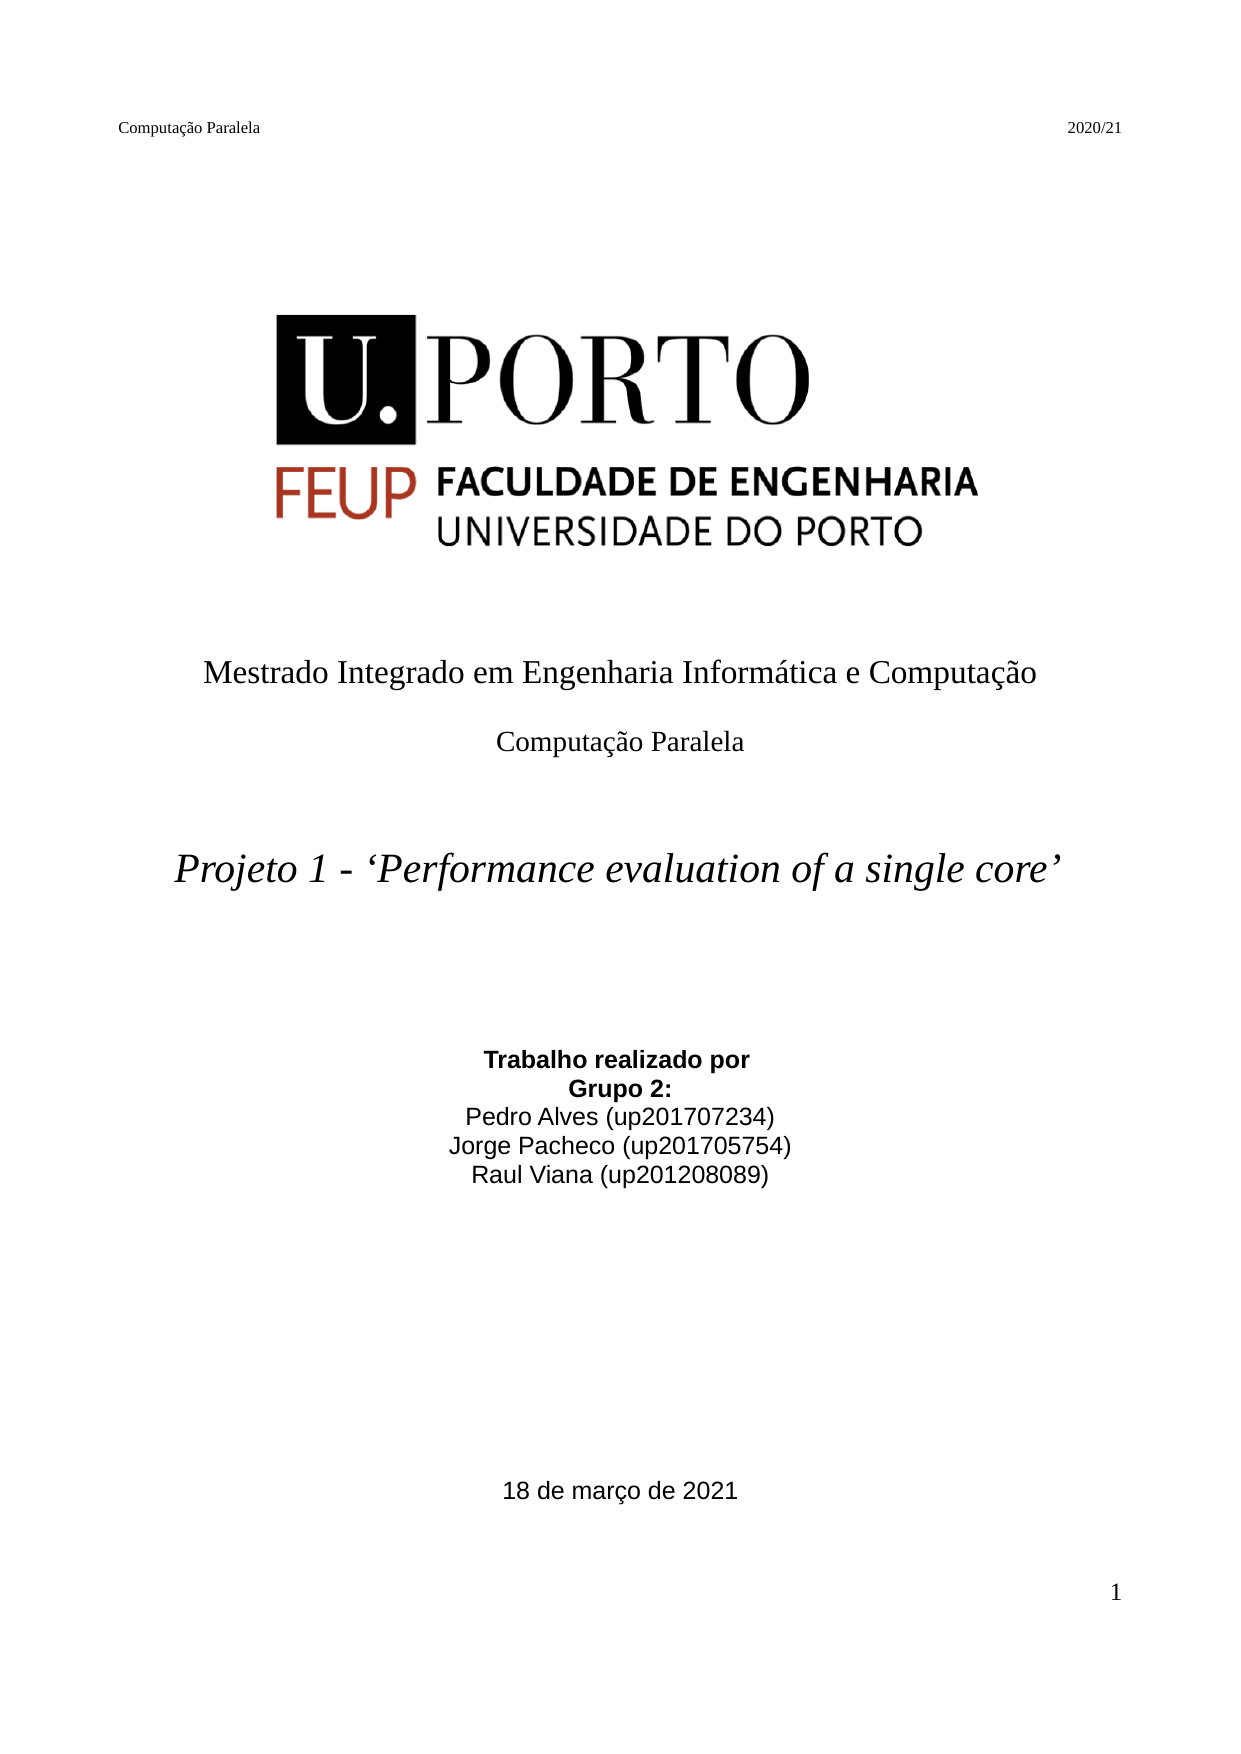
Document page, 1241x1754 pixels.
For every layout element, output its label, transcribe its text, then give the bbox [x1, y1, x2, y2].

text Grupo 2: [118, 1073, 1122, 1102]
text 18 de março de 2021 [118, 1476, 1122, 1505]
text Pedro Alves (up201707234) [118, 1102, 1122, 1131]
text Raul Viana (up201208089) [118, 1160, 1122, 1188]
text Jorge Pacheco (up201705754) [118, 1131, 1122, 1160]
text Computação Paralela [118, 724, 1122, 757]
text Projeto 1 - ‘Performance evaluation of a single core’ [118, 843, 1122, 891]
picture [271, 308, 983, 552]
text Trabalho realizado por [118, 1045, 1122, 1073]
text Mestrado Integrado em Engenharia Informática e Computação [118, 652, 1122, 690]
